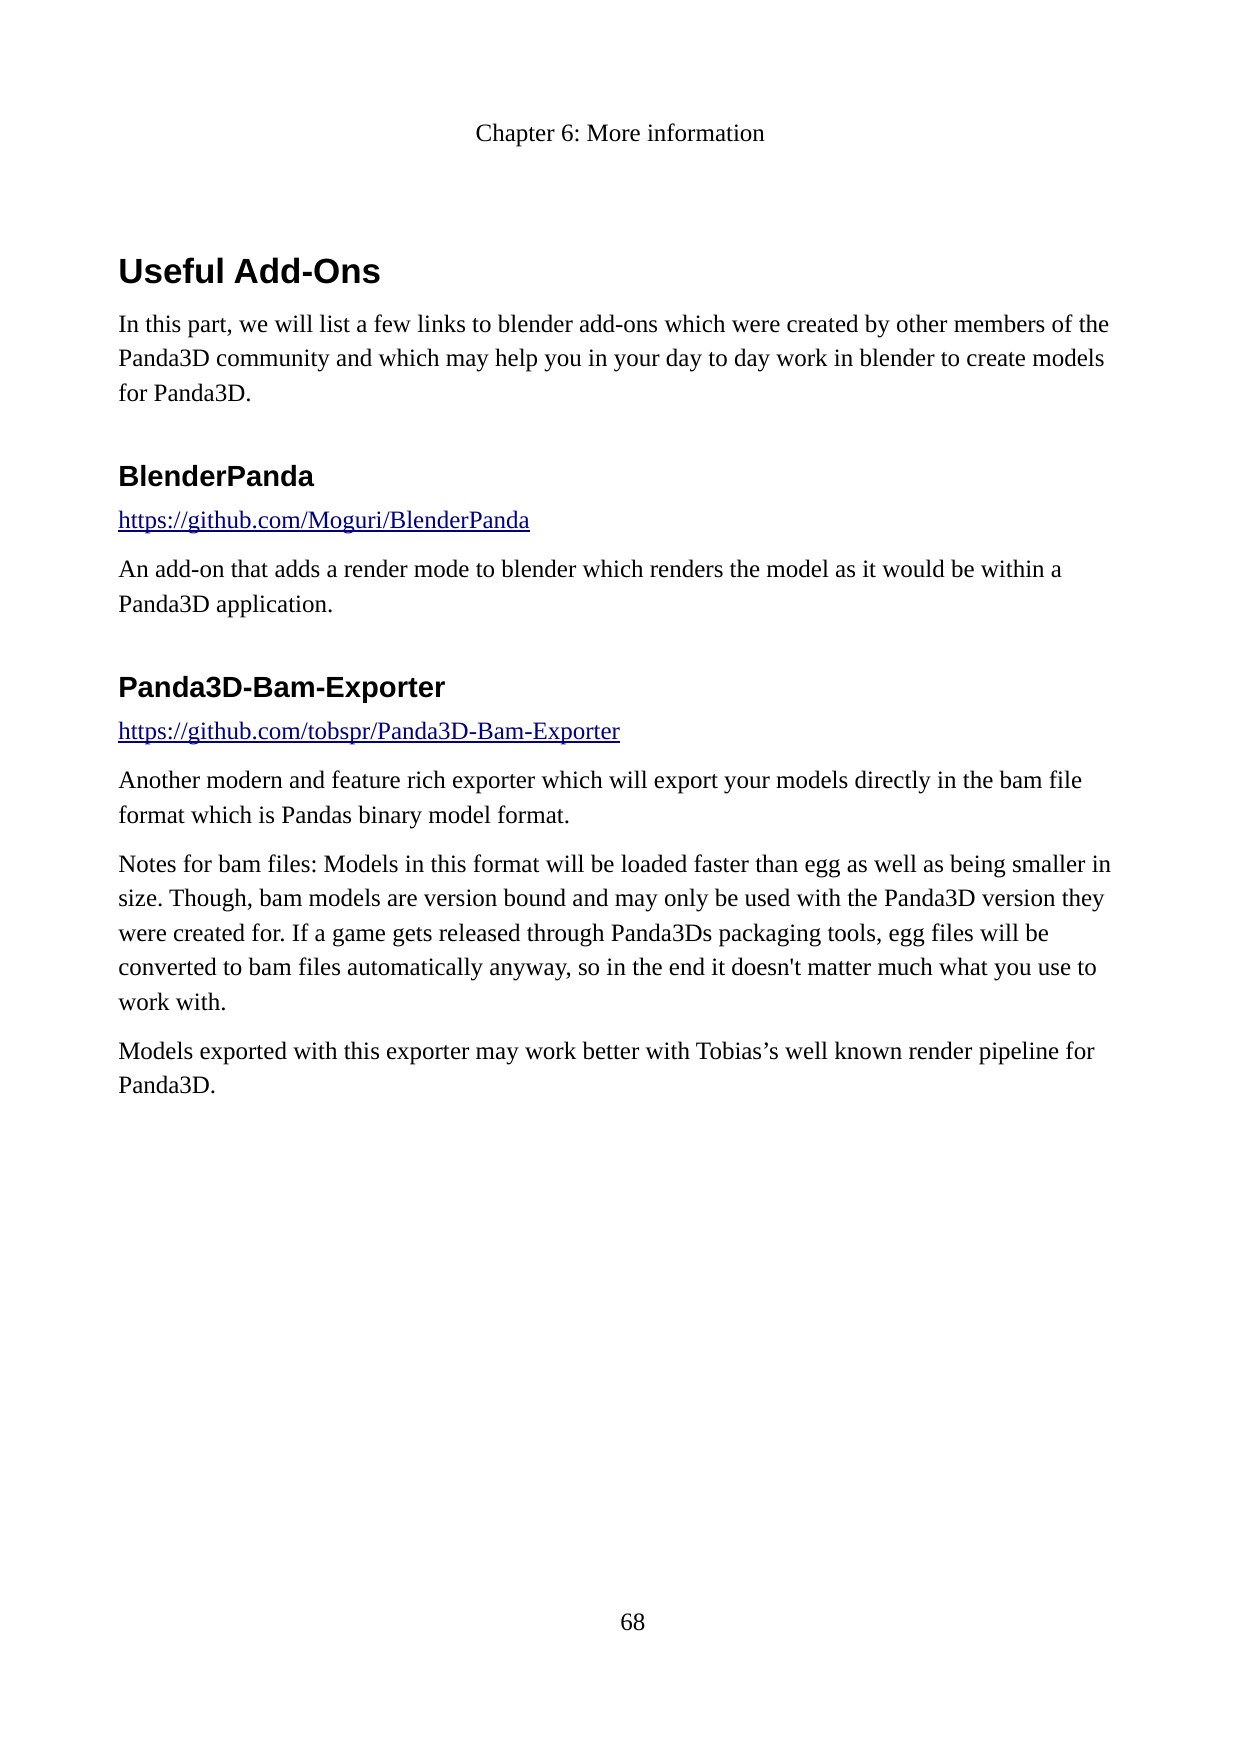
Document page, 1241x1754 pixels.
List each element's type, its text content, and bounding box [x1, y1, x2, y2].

text https://github.com/Moguri/BlenderPanda [118, 505, 1122, 534]
text In this part, we will list a few links to blender add-ons which were created by other members of the Panda3D community and which may help you in your day to day work in blender to create models for Panda3D. [118, 309, 1122, 406]
subtitle Panda3D-Bam-Exporter [118, 670, 1122, 704]
text https://github.com/tobspr/Panda3D-Bam-Exporter [118, 716, 1122, 745]
text Notes for bam files: Models in this format will be loaded faster than egg as well as being smaller in size. Though, bam models are version bound and may only be used with the Panda3D version they were created for. If a game gets released through Panda3Ds packaging tools, egg files will be converted to bam files automatically anyway, so in the end it doesn't matter much what you use to work with. [118, 849, 1122, 1016]
subtitle BlenderPanda [118, 459, 1122, 493]
subtitle Useful Add-Ons [118, 250, 1122, 290]
text Models exported with this exporter may work better with Tobias’s well known render pipeline for Panda3D. [118, 1036, 1122, 1099]
text An add-on that adds a render mode to blender which renders the model as it would be within a Panda3D application. [118, 554, 1122, 617]
text Another modern and feature rich exporter which will export your models directly in the bam file format which is Pandas binary model format. [118, 765, 1122, 828]
